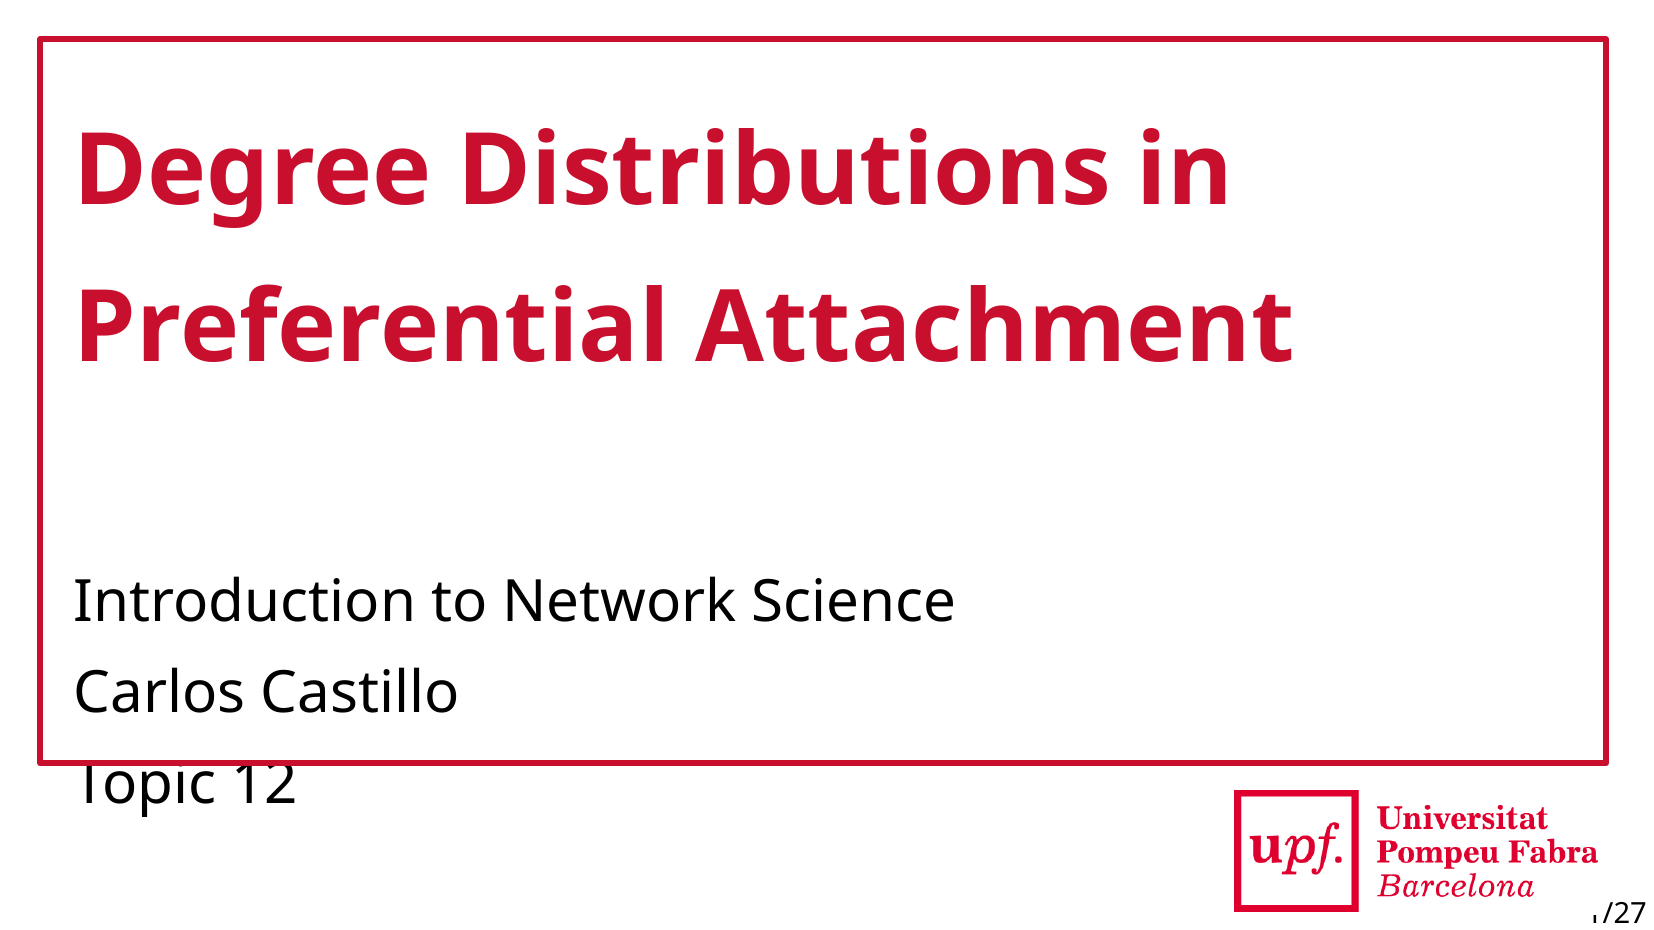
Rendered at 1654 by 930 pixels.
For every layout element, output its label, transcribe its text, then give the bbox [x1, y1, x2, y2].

picture [1229, 784, 1603, 915]
text_box Degree Distributions in Preferential Attachment Introduction to Network Science Carlos Castillo Topic 12 [73, 77, 1562, 730]
